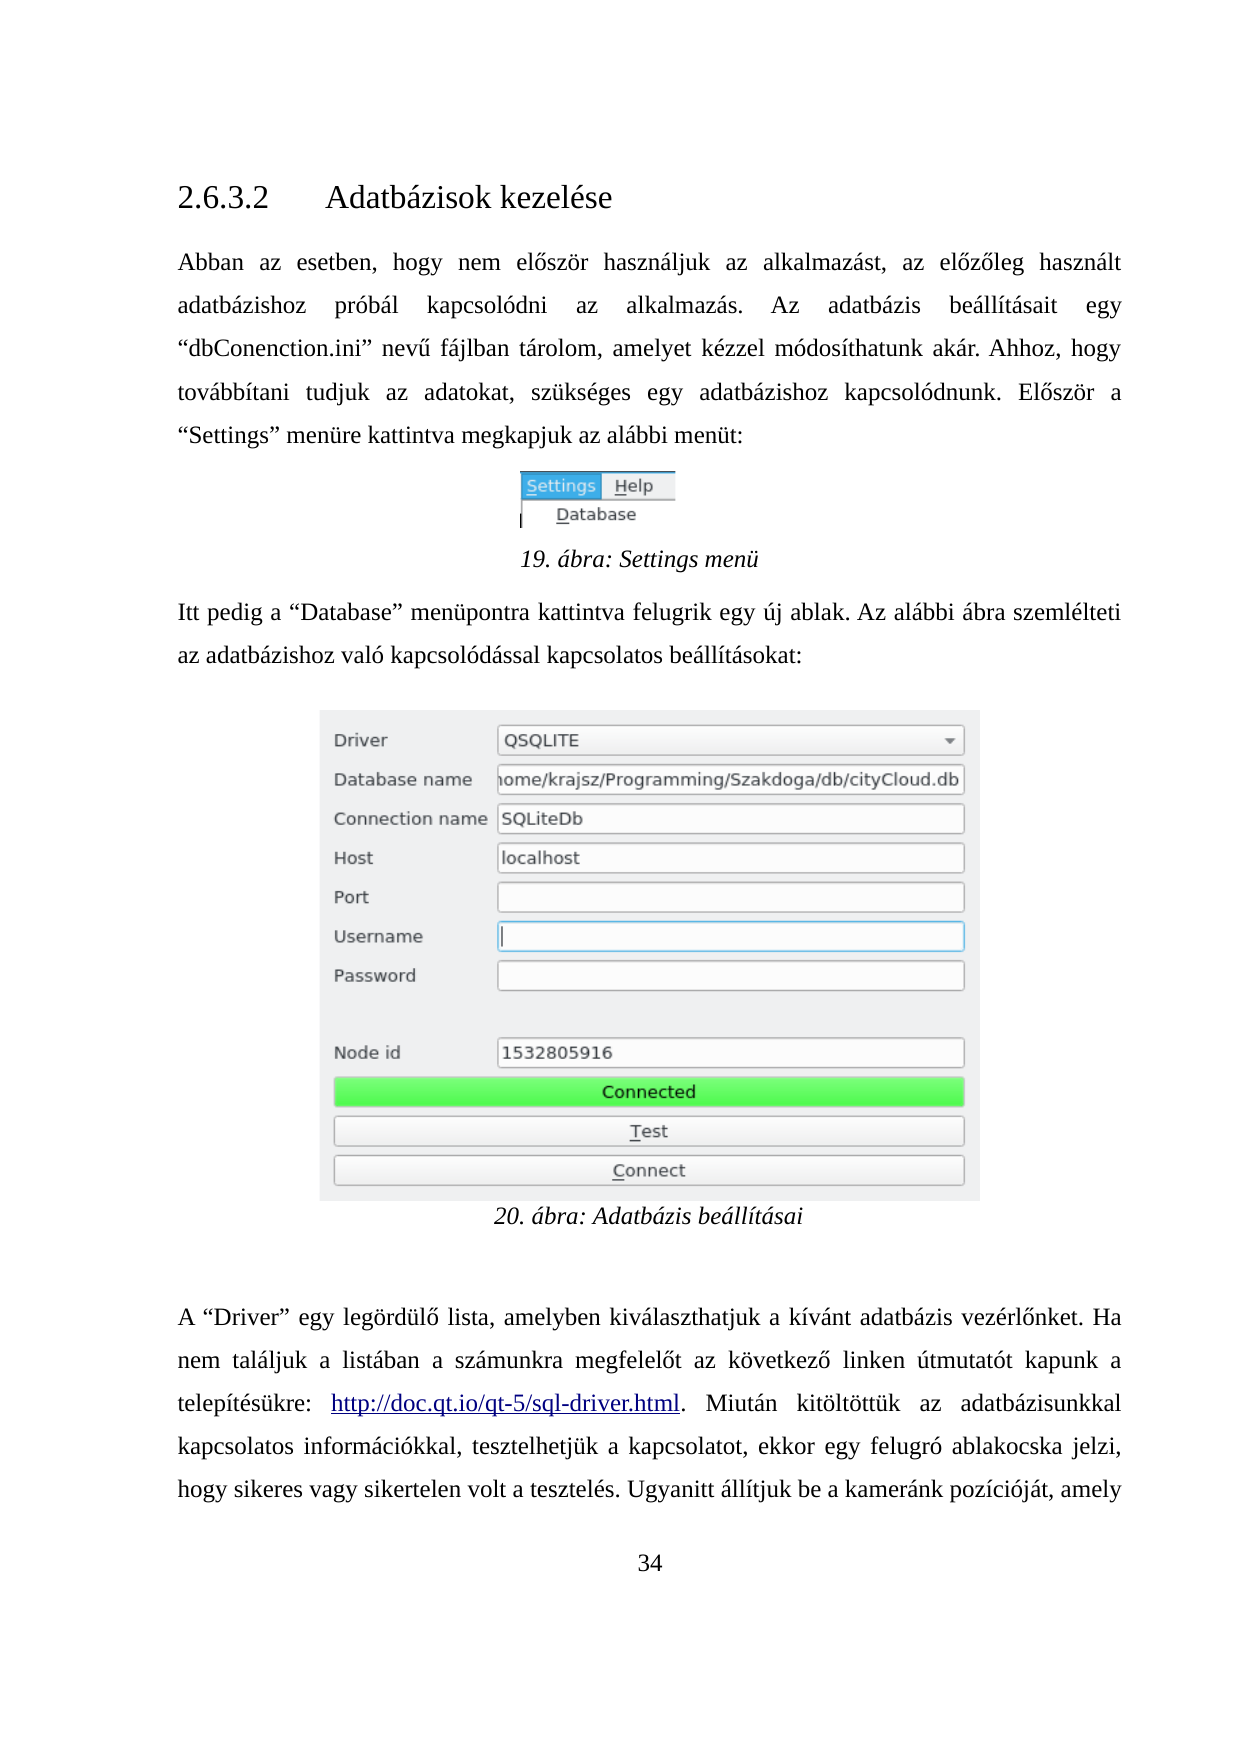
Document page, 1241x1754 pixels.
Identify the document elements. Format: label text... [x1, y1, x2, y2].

text Abban az esetben, hogy nem először használjuk az alkalmazást, az előzőleg használt adatbázishoz próbál kapcsolódni az alkalmazás. Az adatbázis beállításait egy “dbConenction.ini” nevű fájlban tárolom, amelyet kézzel módosíthatunk akár. Ahhoz, hogy továbbítani tudjuk az adatokat, szükséges egy adatbázishoz kapcsolódnunk. Először a “Settings” menüre kattintva megkapjuk az alábbi menüt: [177, 247, 1122, 448]
text [520, 459, 779, 472]
text Itt pedig a “Database” menüpontra kattintva felugrik egy új ablak. Az alábbi ábra szemlélteti az adatbázishoz való kapcsolódással kapcsolatos beállításokat: [177, 477, 1122, 669]
text 19. ábra: Settings menü [520, 472, 779, 572]
text A “Driver” egy legördülő lista, amelyben kiválaszthatjuk a kívánt adatbázis vezérlőnket. Ha nem találjuk a listában a számunkra megfelelőt az következő linken útmutatót kapunk a telepítésükre: http://doc.qt.io/qt-5/sql-driver.html. Miután kitöltöttük az adatbázisunkkal kapcsolatos információkkal, tesztelhetjük a kapcsolatot, ekkor egy felugró ablakocska jelzi, hogy sikeres vagy sikertelen volt a tesztelés. Ugyanitt állítjuk be a kameránk pozícióját, amely [177, 1302, 1122, 1503]
picture [520, 471, 676, 528]
subtitle Adatbázisok kezelése [177, 177, 1122, 216]
picture [319, 710, 980, 1201]
text 20. ábra: Adatbázis beállításai [319, 1201, 980, 1229]
